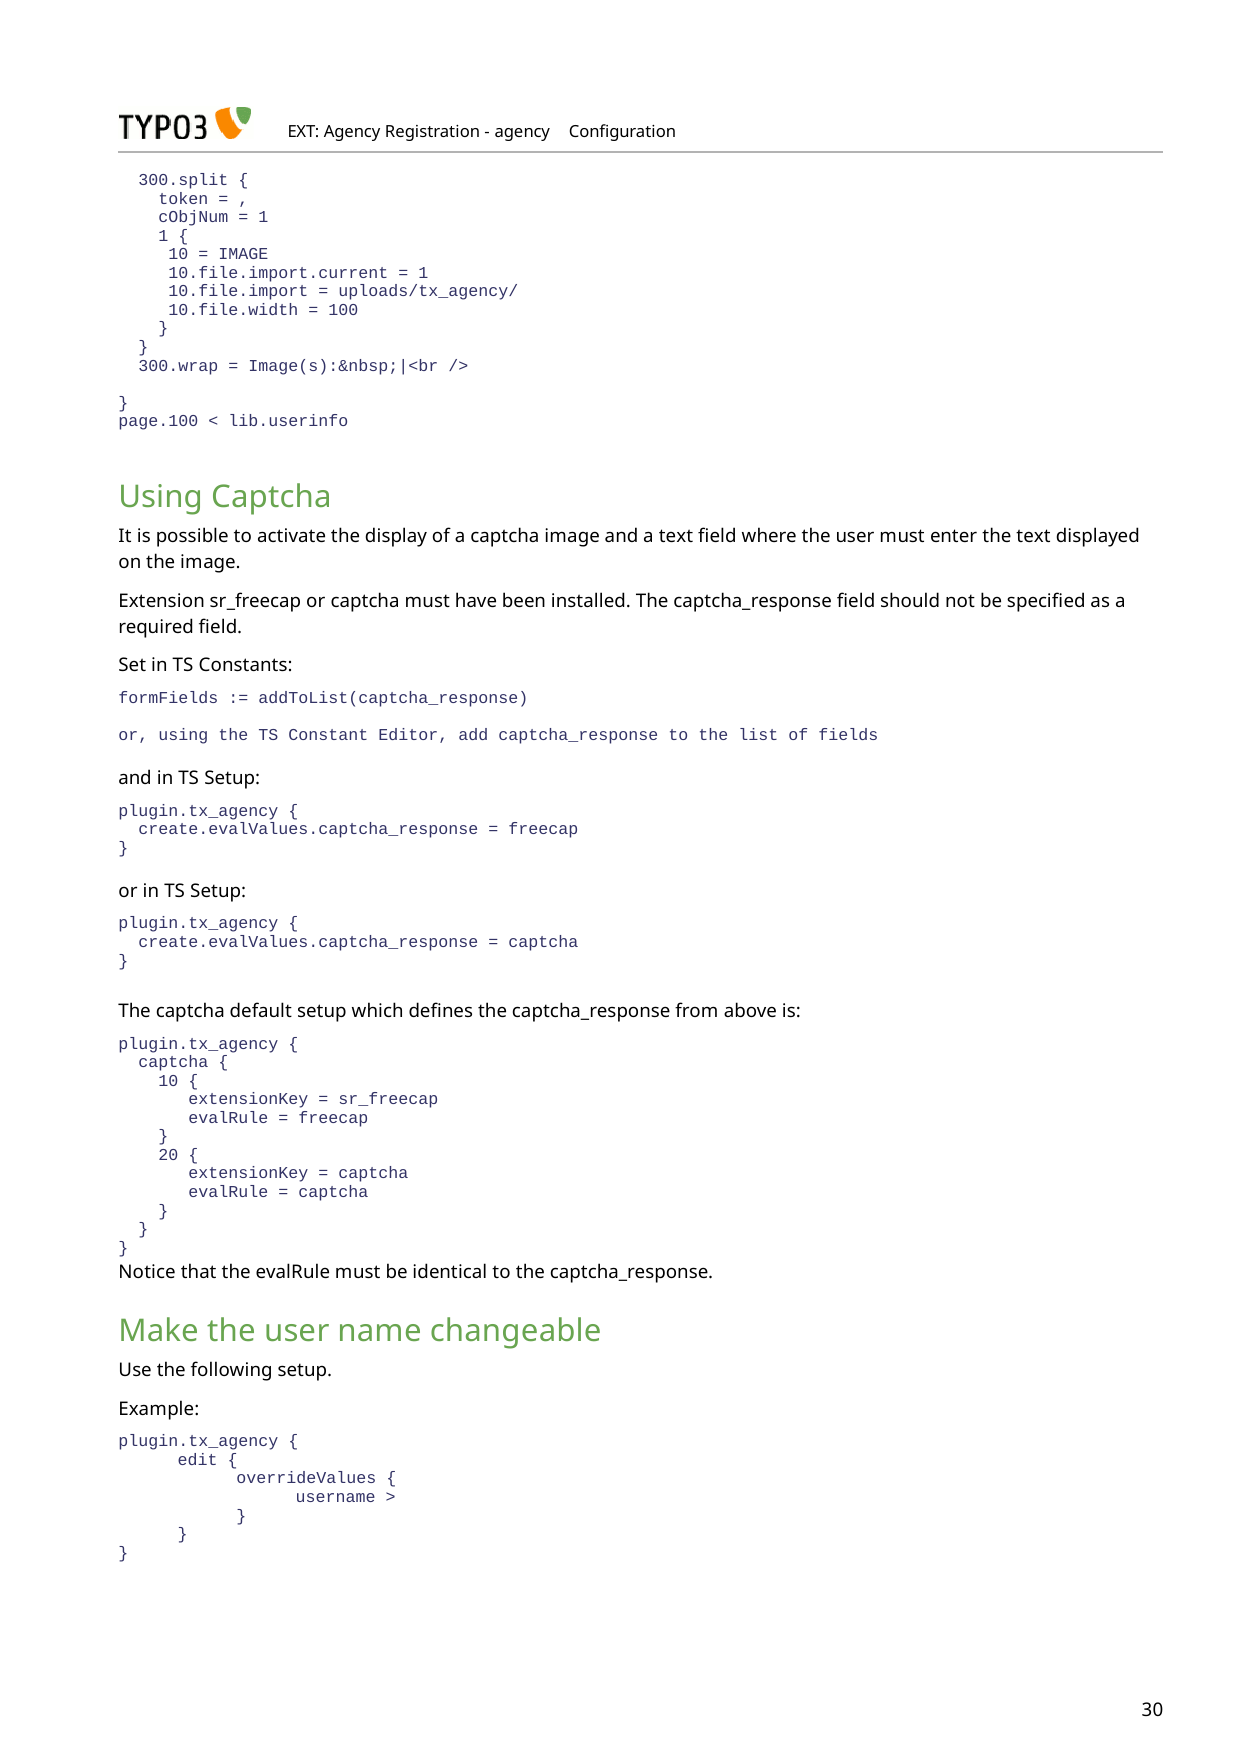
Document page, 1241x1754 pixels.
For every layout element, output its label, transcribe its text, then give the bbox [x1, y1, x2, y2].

subtitle plugin.tx_agency { edit { overrideValues { username > } } } [118, 1433, 1163, 1563]
subtitle } [118, 1239, 1163, 1258]
subtitle create.evalValues.captcha_response = captcha [118, 934, 1163, 952]
subtitle 10.file.import.current = 1 [118, 265, 1163, 283]
subtitle and in TS Setup: [118, 764, 1163, 790]
subtitle formFields := addToList(captcha_response) [118, 690, 1163, 708]
subtitle or in TS Setup: [118, 877, 1163, 903]
picture [118, 106, 254, 139]
subtitle 10.file.width = 100 [118, 302, 1163, 320]
subtitle extensionKey = captcha [118, 1165, 1163, 1184]
subtitle plugin.tx_agency { [118, 915, 1163, 934]
subtitle 300.wrap = Image(s):&nbsp;|<br /> [118, 357, 1163, 376]
text Use the following setup. [118, 1356, 1163, 1382]
subtitle page.100 < lib.userinfo [118, 413, 1163, 432]
subtitle create.evalValues.captcha_response = freecap [118, 821, 1163, 840]
subtitle plugin.tx_agency { captcha { [118, 1036, 1163, 1073]
subtitle 10 = IMAGE [118, 246, 1163, 265]
subtitle } [118, 1221, 1163, 1239]
subtitle } [118, 1128, 1163, 1147]
text It is possible to activate the display of a captcha image and a text field where the user must enter the text displayed on the image. [118, 522, 1163, 574]
subtitle plugin.tx_agency { [118, 803, 1163, 821]
subtitle } [118, 952, 1163, 971]
subtitle 300.split { [118, 172, 1163, 191]
subtitle } [118, 320, 1163, 339]
subtitle evalRule = freecap [118, 1110, 1163, 1128]
text Extension sr_freecap or captcha must have been installed. The captcha_response field should not be specified as a required field. [118, 587, 1163, 639]
subtitle } [118, 394, 1163, 413]
subtitle Set in TS Constants: [118, 651, 1163, 677]
subtitle Make the user name changeable [118, 1308, 1163, 1350]
text Example: [118, 1395, 1163, 1421]
subtitle 10.file.import = uploads/tx_agency/ [118, 283, 1163, 302]
subtitle Notice that the evalRule must be identical to the captcha_response. [118, 1258, 1163, 1284]
subtitle 10 { [118, 1073, 1163, 1091]
subtitle The captcha default setup which defines the captcha_response from above is: [118, 971, 1163, 1023]
subtitle Using Captcha [118, 474, 1163, 516]
subtitle evalRule = captcha [118, 1184, 1163, 1202]
subtitle token = , [118, 191, 1163, 209]
subtitle 20 { [118, 1147, 1163, 1165]
subtitle } [118, 339, 1163, 357]
subtitle 1 { [118, 228, 1163, 246]
subtitle cObjNum = 1 [118, 209, 1163, 228]
subtitle } [118, 840, 1163, 877]
subtitle or, using the TS Constant Editor, add captcha_response to the list of fields [118, 727, 1163, 746]
subtitle extensionKey = sr_freecap [118, 1091, 1163, 1110]
subtitle } [118, 1202, 1163, 1221]
